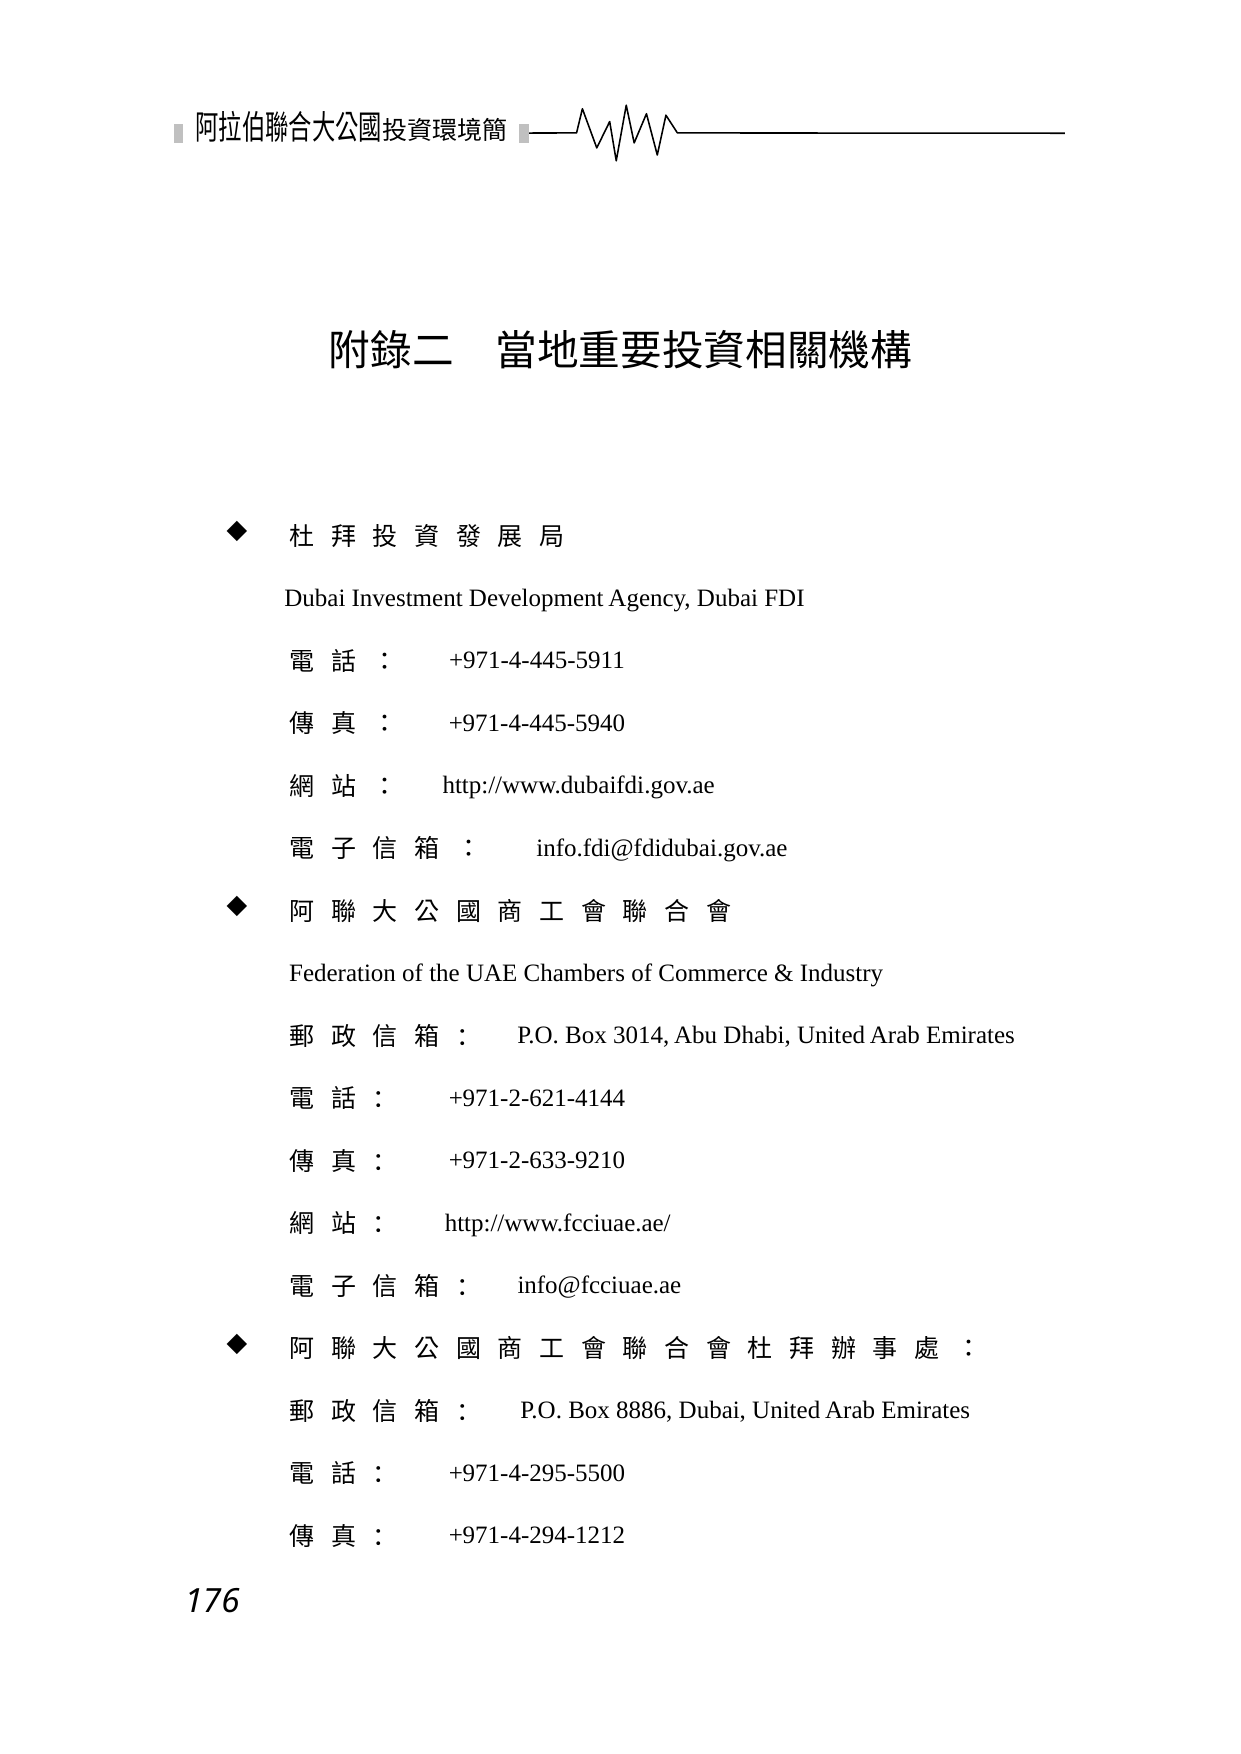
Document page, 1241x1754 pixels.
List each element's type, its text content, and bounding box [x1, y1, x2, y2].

text  阿聯大公國商工會聯合會 [207, 868, 1058, 930]
text 郵政信箱：P.O. Box 3014, Abu Dhabi, United Arab Emirates [207, 993, 1058, 1055]
text Dubai Investment Development Agency, Dubai FDI [207, 555, 1058, 618]
text 郵政信箱：P.O. Box 8886, Dubai, United Arab Emirates [207, 1368, 1058, 1430]
text  阿聯大公國商工會聯合會杜拜辦事處： [207, 1305, 1058, 1368]
text 電話：+971-4-445-5911 [207, 618, 1058, 680]
text 電話：+971-2-621-4144 [207, 1055, 1058, 1118]
text  杜拜投資發展局 [207, 493, 1058, 555]
text 傳真：+971-4-294-1212 [207, 1493, 1058, 1555]
text 附錄二 當地重要投資相關機構 [183, 305, 1058, 368]
text 電話：+971-4-295-5500 [207, 1430, 1058, 1493]
text 網站：http://www.fcciuae.ae/ [207, 1180, 1058, 1243]
text 傳真：+971-4-445-5940 [207, 680, 1058, 743]
text Federation of the UAE Chambers of Commerce & Industry [207, 930, 1058, 993]
text 傳真：+971-2-633-9210 [207, 1118, 1058, 1180]
text 電子信箱：info.fdi@fdidubai.gov.ae [207, 805, 1058, 868]
text 電子信箱：info@fcciuae.ae [207, 1243, 1058, 1305]
text 網站：http://www.dubaifdi.gov.ae [207, 743, 1058, 805]
